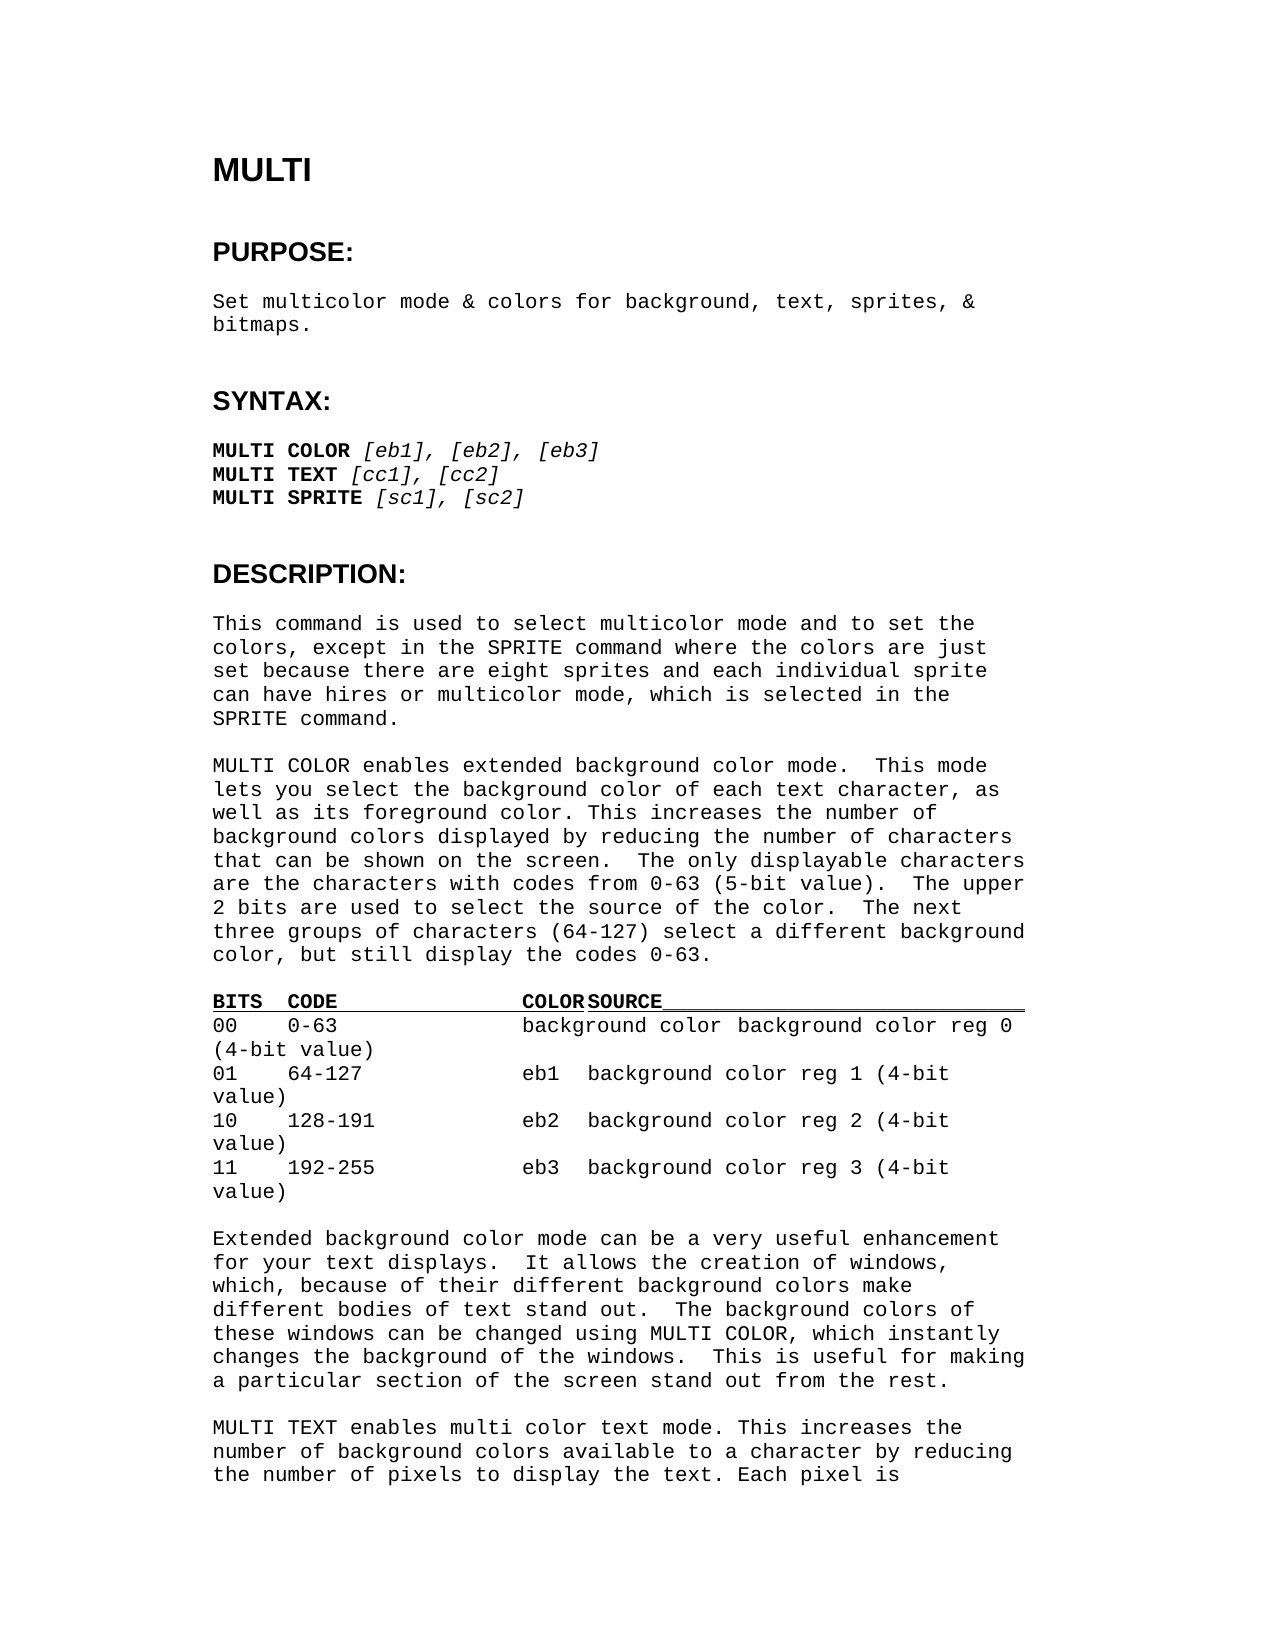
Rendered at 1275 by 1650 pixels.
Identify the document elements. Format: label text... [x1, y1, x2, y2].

text MULTI [212, 150, 1031, 188]
text 00 0-63 background color background color reg 0 (4-bit value) [212, 1015, 1031, 1062]
text 01 64-127 eb1 background color reg 1 (4-bit value) [212, 1062, 1031, 1110]
text 10 128-191 eb2 background color reg 2 (4-bit value) [212, 1110, 1031, 1157]
text 11 192-255 eb3 background color reg 3 (4-bit value) [212, 1157, 1031, 1204]
text MULTI TEXT enables multi color text mode. This increases the number of background colors available to a character by reducing the number of pixels to display the text. Each pixel is [212, 1417, 1031, 1488]
text PURPOSE: [212, 236, 1031, 267]
text MULTI COLOR [eb1], [eb2], [eb3] [212, 440, 1031, 464]
text BITS CODE COLOR SOURCE_____________________________ [212, 992, 1031, 1015]
text MULTI TEXT [cc1], [cc2] [212, 464, 1031, 487]
text Set multicolor mode & colors for background, text, sprites, & bitmaps. [212, 291, 1031, 338]
text MULTI COLOR enables extended background color mode. This mode lets you select the background color of each text character, as well as its foreground color. This increases the number of background colors displayed by reducing the number of characters that can be shown on the screen. The only displayable characters are the characters with codes from 0-63 (5-bit value). The upper 2 bits are used to select the source of the color. The next three groups of characters (64-127) select a different background color, but still display the codes 0-63. [212, 755, 1031, 968]
text MULTI SPRITE [sc1], [sc2] [212, 487, 1031, 511]
text DESCRIPTION: [212, 558, 1031, 589]
text This command is used to select multicolor mode and to set the colors, except in the SPRITE command where the colors are just set because there are eight sprites and each individual sprite can have hires or multicolor mode, which is selected in the SPRITE command. [212, 613, 1031, 731]
text Extended background color mode can be a very useful enhancement for your text displays. It allows the creation of windows, which, because of their different background colors make different bodies of text stand out. The background colors of these windows can be changed using MULTI COLOR, which instantly changes the background of the windows. This is useful for making a particular section of the screen stand out from the rest. [212, 1228, 1031, 1393]
text SYNTAX: [212, 385, 1031, 416]
